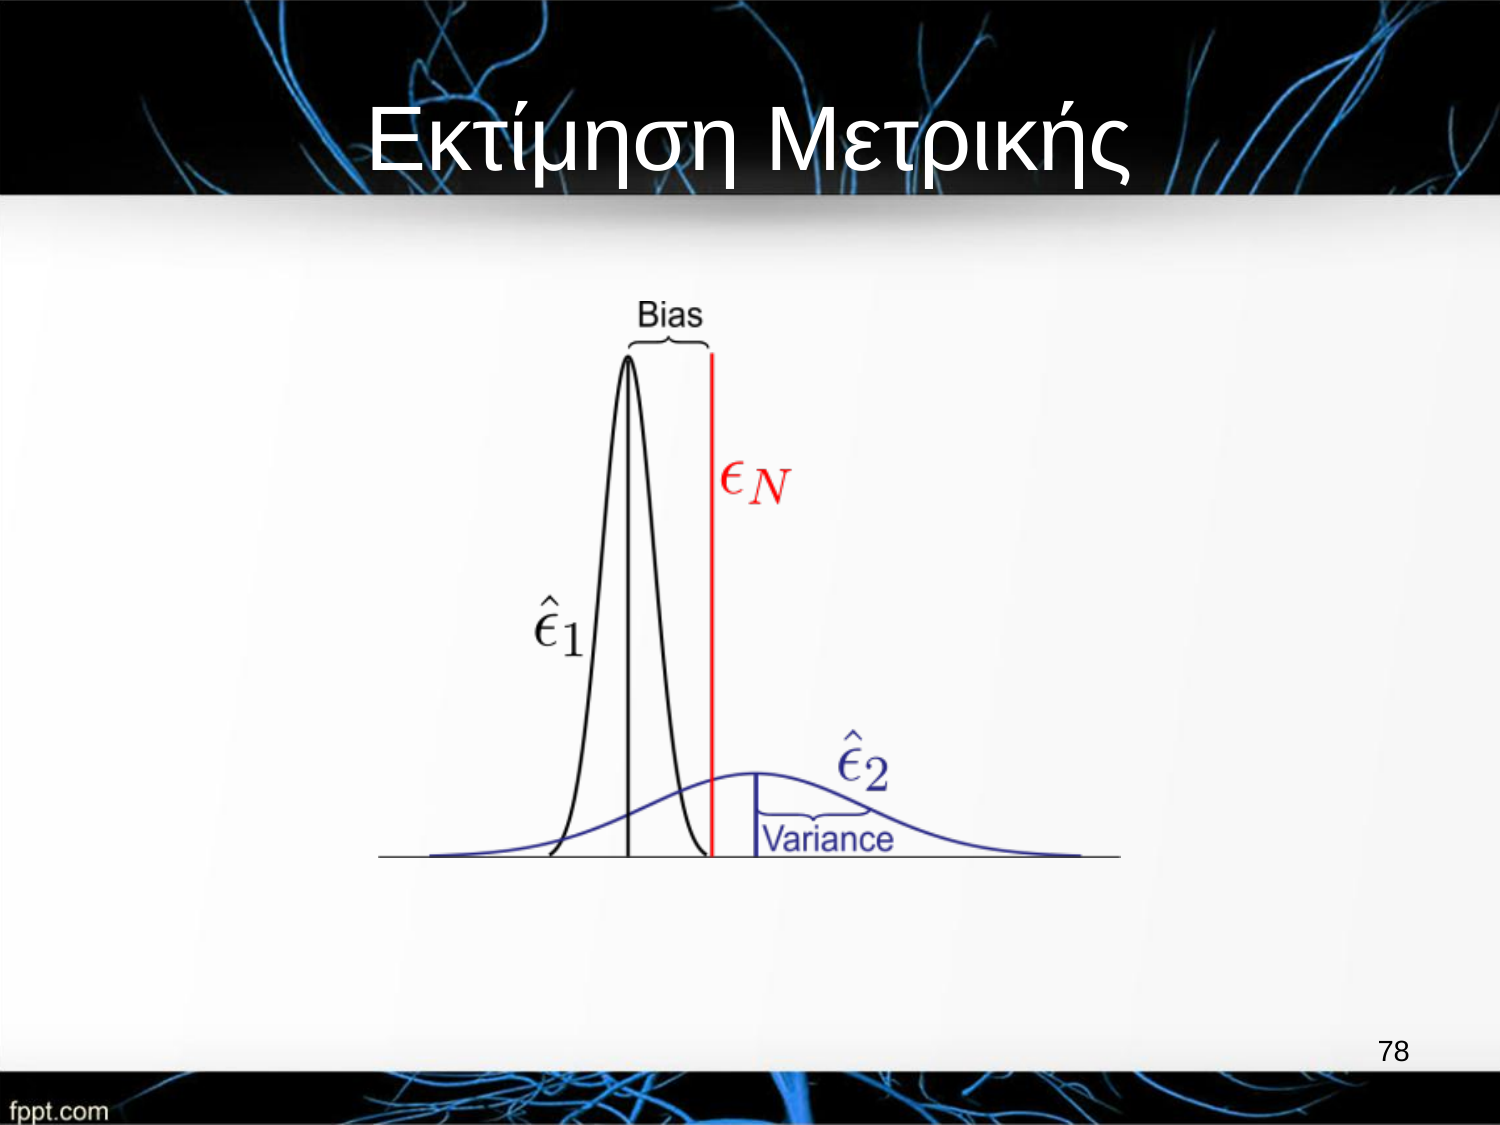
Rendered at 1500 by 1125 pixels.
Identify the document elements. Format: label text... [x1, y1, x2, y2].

picture [0, 0, 1500, 1125]
title Εκτίμηση Μετρικής [75, 45, 1425, 233]
